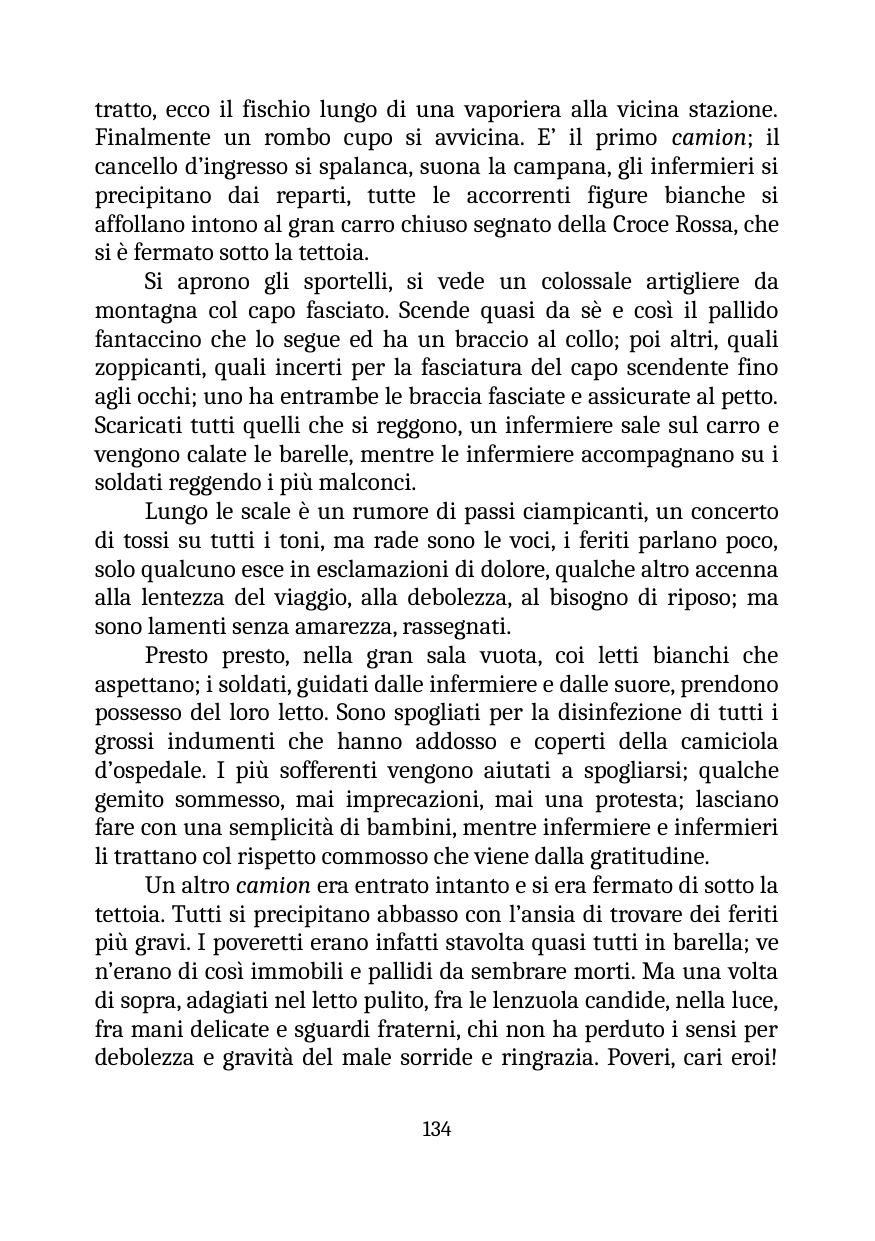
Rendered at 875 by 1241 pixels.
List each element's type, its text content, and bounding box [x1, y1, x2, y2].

text Presto presto, nella gran sala vuota, coi letti bianchi che aspettano; i soldati, guidati dalle infermiere e dalle suore, prendono possesso del loro letto. Sono spogliati per la disinfezione di tutti i grossi indumenti che hanno addosso e coperti della camiciola d’ospedale. I più sofferenti vengono aiutati a spogliarsi; qualche gemito sommesso, mai imprecazioni, mai una protesta; lasciano fare con una semplicità di bambini, mentre infermiere e infermieri li trattano col rispetto commosso che viene dalla gratitudine. [94, 641, 779, 871]
text Si aprono gli sportelli, si vede un colossale artigliere da montagna col capo fasciato. Scende quasi da sè e così il pallido fantaccino che lo segue ed ha un braccio al collo; poi altri, quali zoppicanti, quali incerti per la fasciatura del capo scendente fino agli occhi; uno ha entrambe le braccia fasciate e assicurate al petto. Scaricati tutti quelli che si reggono, un infermiere sale sul carro e vengono calate le barelle, mentre le infermiere accompagnano su i soldati reggendo i più malconci. [94, 267, 779, 497]
text Un altro camion era entrato intanto e si era fermato di sotto la tettoia. Tutti si precipitano abbasso con l’ansia di trovare dei feriti più gravi. I poveretti erano infatti stavolta quasi tutti in barella; ve n’erano di così immobili e pallidi da sembrare morti. Ma una volta di sopra, adagiati nel letto pulito, fra le lenzuola candide, nella luce, fra mani delicate e sguardi fraterni, chi non ha perduto i sensi per debolezza e gravità del male sorride e ringrazia. Poveri, cari eroi! [94, 871, 779, 1072]
text Lungo le scale è un rumore di passi ciampicanti, un concerto di tossi su tutti i toni, ma rade sono le voci, i feriti parlano poco, solo qualcuno esce in esclamazioni di dolore, qualche altro accenna alla lentezza del viaggio, alla debolezza, al bisogno di riposo; ma sono lamenti senza amarezza, rassegnati. [94, 497, 779, 641]
text tratto, ecco il fischio lungo di una vaporiera alla vicina stazione. Finalmente un rombo cupo si avvicina. E’ il primo camion; il cancello d’ingresso si spalanca, suona la campana, gli infermieri si precipitano dai reparti, tutte le accorrenti figure bianche si affollano intono al gran carro chiuso segnato della Croce Rossa, che si è fermato sotto la tettoia. [94, 94, 779, 267]
